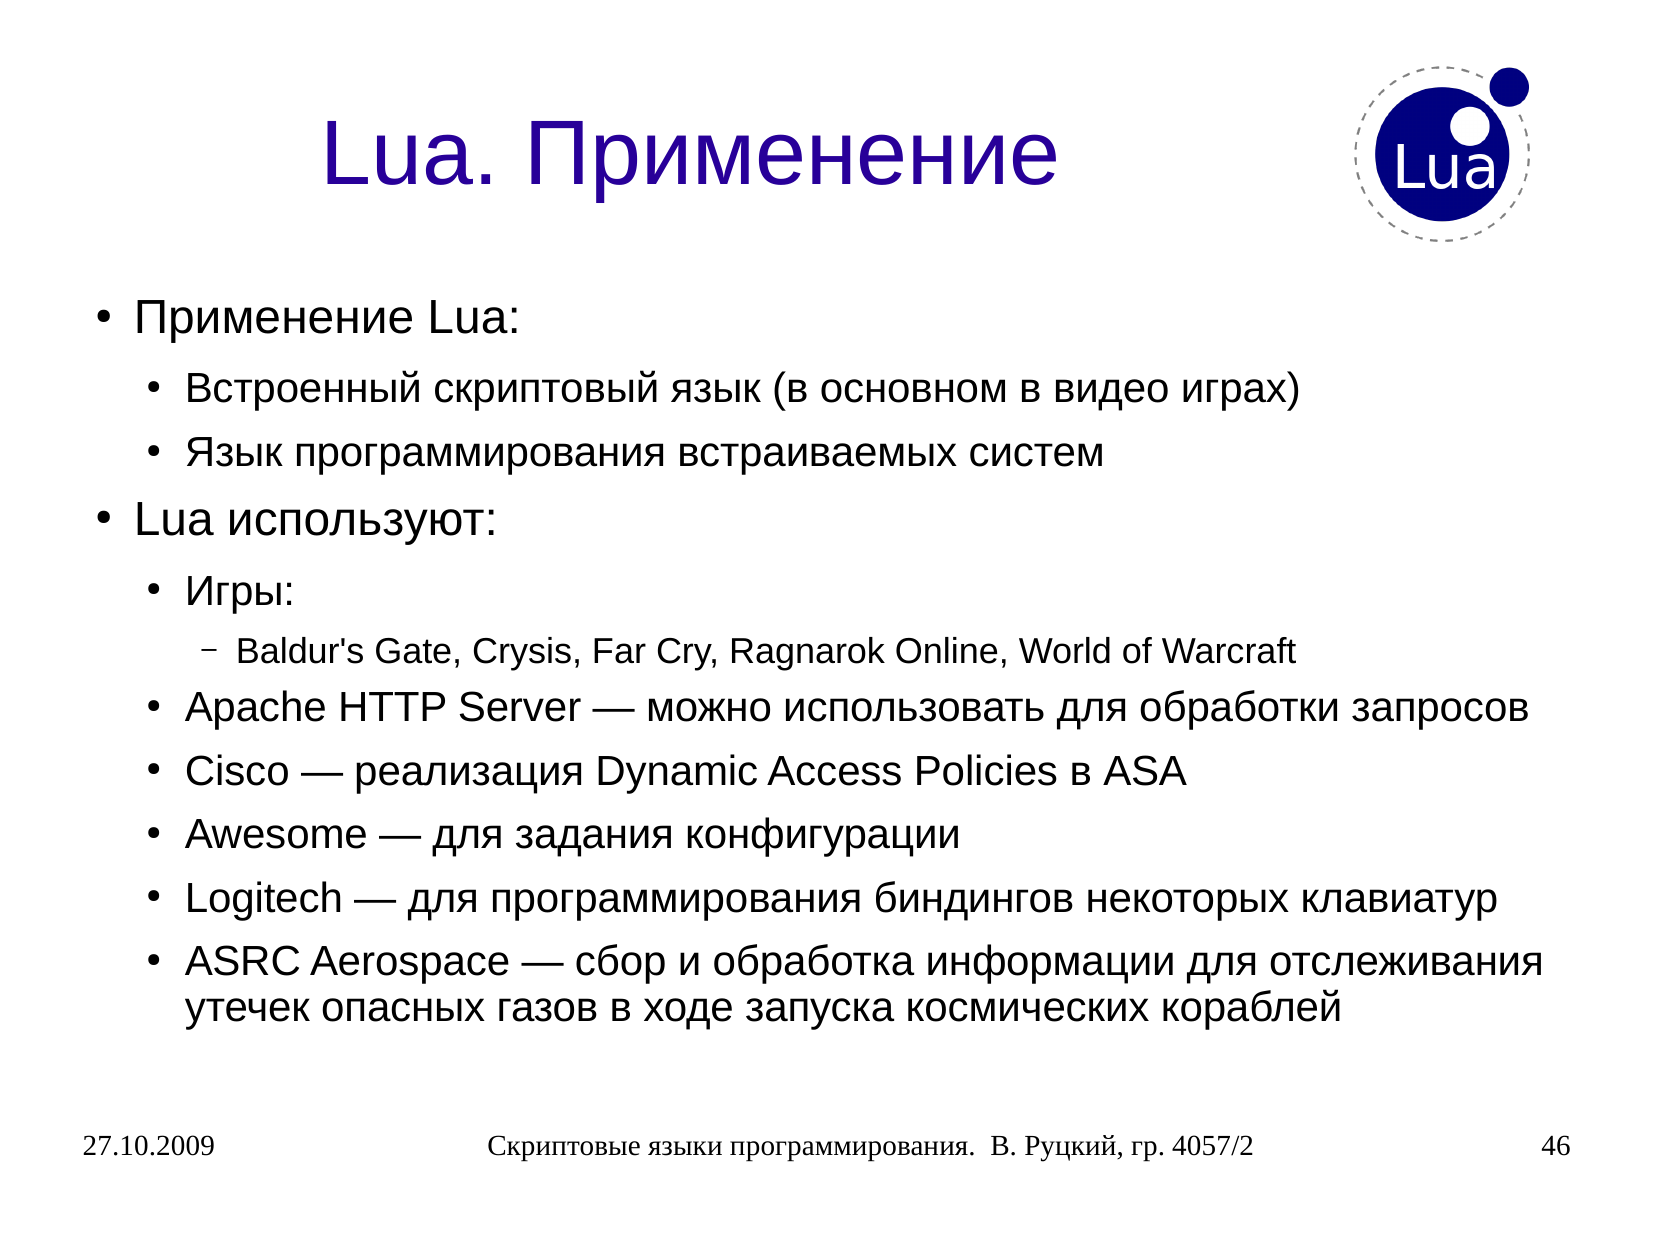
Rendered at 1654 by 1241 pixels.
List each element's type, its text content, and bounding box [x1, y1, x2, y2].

picture [1352, 64, 1530, 242]
list Применение Lua: Встроенный скриптовый язык (в основном в видео играх) Язык программирования встраиваемых систем Lua используют: Игры: Baldur's Gate, Crysis, Far Cry, Ragnarok Online, World of Warcraft Apache HTTP Server — можно использовать для обработки запросов Cisco — реализация Dynamic Access Policies в ASA Awesome — для задания конфигурации Logitech — для программирования биндингов некоторых клавиатур ASRC Aerospace — сбор и обработка информации для отслеживания утечек опасных газов в ходе запуска космических кораблей [82, 290, 1571, 1109]
title Lua. Применение [82, 49, 1300, 257]
